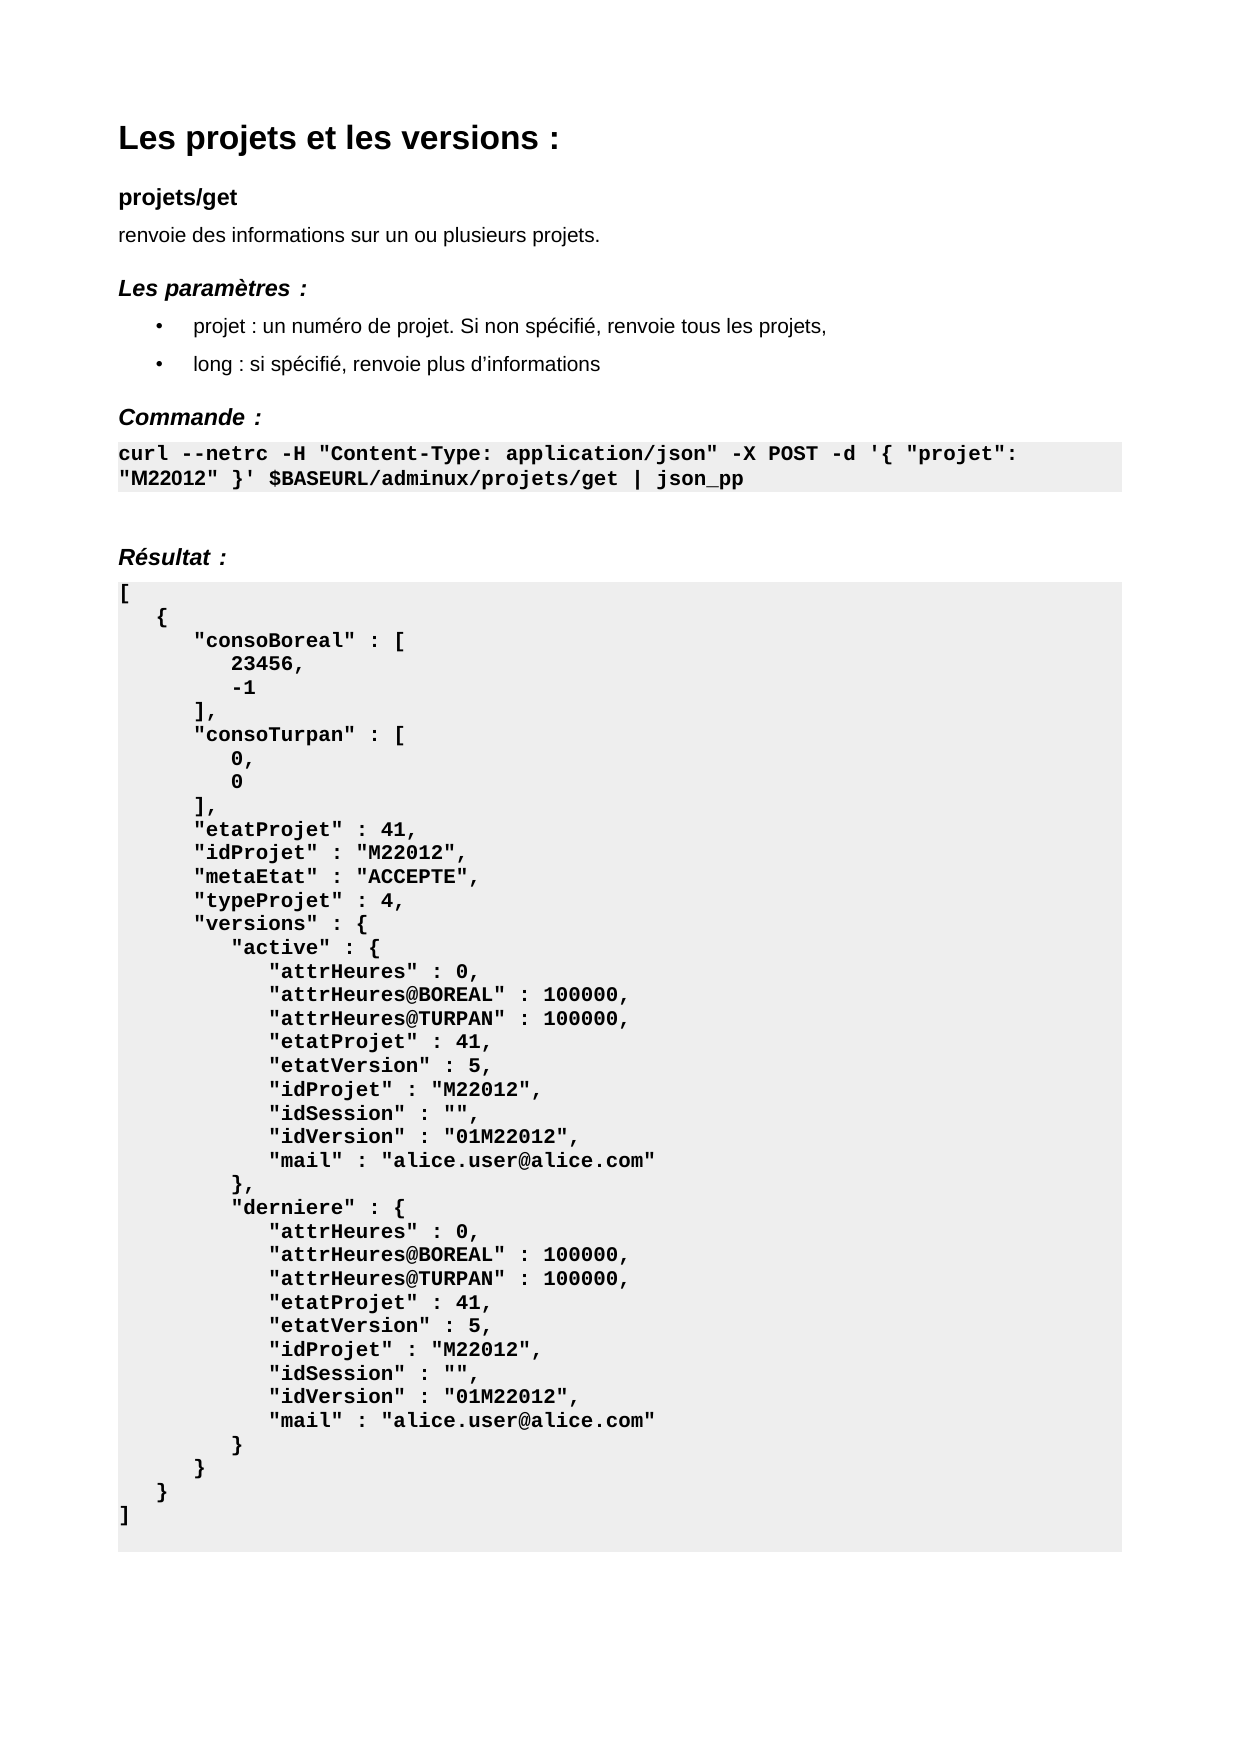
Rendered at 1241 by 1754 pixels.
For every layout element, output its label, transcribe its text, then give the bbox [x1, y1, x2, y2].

text "idProjet" : "M22012", [118, 1339, 1122, 1363]
list projet : un numéro de projet. Si non spécifié, renvoie tous les projets, [156, 313, 1122, 337]
text [ [118, 582, 1122, 606]
subtitle Les paramètres : [118, 274, 1122, 301]
text "active" : { [118, 937, 1122, 961]
text "etatVersion" : 5, [118, 1055, 1122, 1079]
text "idVersion" : "01M22012", [118, 1126, 1122, 1150]
text "idProjet" : "M22012", [118, 842, 1122, 866]
text "attrHeures" : 0, [118, 1221, 1122, 1244]
text ], [118, 795, 1122, 819]
text "attrHeures@TURPAN" : 100000, [118, 1268, 1122, 1292]
text ], [118, 701, 1122, 724]
text } [118, 1481, 1122, 1504]
text }, [118, 1173, 1122, 1197]
text "attrHeures@BOREAL" : 100000, [118, 1244, 1122, 1268]
text 0 [118, 771, 1122, 795]
text } [118, 1457, 1122, 1481]
text 23456, [118, 653, 1122, 677]
text "attrHeures" : 0, [118, 961, 1122, 984]
text "etatProjet" : 41, [118, 819, 1122, 842]
text "idSession" : "", [118, 1102, 1122, 1126]
text "attrHeures@TURPAN" : 100000, [118, 1008, 1122, 1032]
text "consoBoreal" : [ [118, 629, 1122, 653]
subtitle projets/get [118, 184, 1122, 211]
text "idSession" : "", [118, 1363, 1122, 1386]
text "idVersion" : "01M22012", [118, 1386, 1122, 1410]
text renvoie des informations sur un ou plusieurs projets. [118, 223, 1122, 247]
text -1 [118, 677, 1122, 701]
text "versions" : { [118, 913, 1122, 937]
text ] [118, 1504, 1122, 1528]
list long : si spécifié, renvoie plus d’informations [156, 352, 1122, 376]
text "attrHeures@BOREAL" : 100000, [118, 984, 1122, 1008]
subtitle Commande : [118, 403, 1122, 430]
text } [118, 1433, 1122, 1457]
text "etatProjet" : 41, [118, 1292, 1122, 1315]
text "etatVersion" : 5, [118, 1315, 1122, 1339]
text curl --netrc -H "Content-Type: application/json" -X POST -d '{ "projet": "M22012" }' $BASEURL/adminux/projets/get | json_pp [118, 442, 1122, 492]
text "etatProjet" : 41, [118, 1032, 1122, 1055]
text "idProjet" : "M22012", [118, 1079, 1122, 1102]
text "mail" : "alice.user@alice.com" [118, 1410, 1122, 1433]
text "mail" : "alice.user@alice.com" [118, 1150, 1122, 1173]
text "typeProjet" : 4, [118, 890, 1122, 913]
subtitle Résultat : [118, 543, 1122, 570]
text "consoTurpan" : [ [118, 724, 1122, 748]
text "derniere" : { [118, 1197, 1122, 1221]
text 0, [118, 748, 1122, 771]
subtitle Les projets et les versions : [118, 118, 1122, 157]
text { [118, 606, 1122, 629]
text "metaEtat" : "ACCEPTE", [118, 866, 1122, 890]
